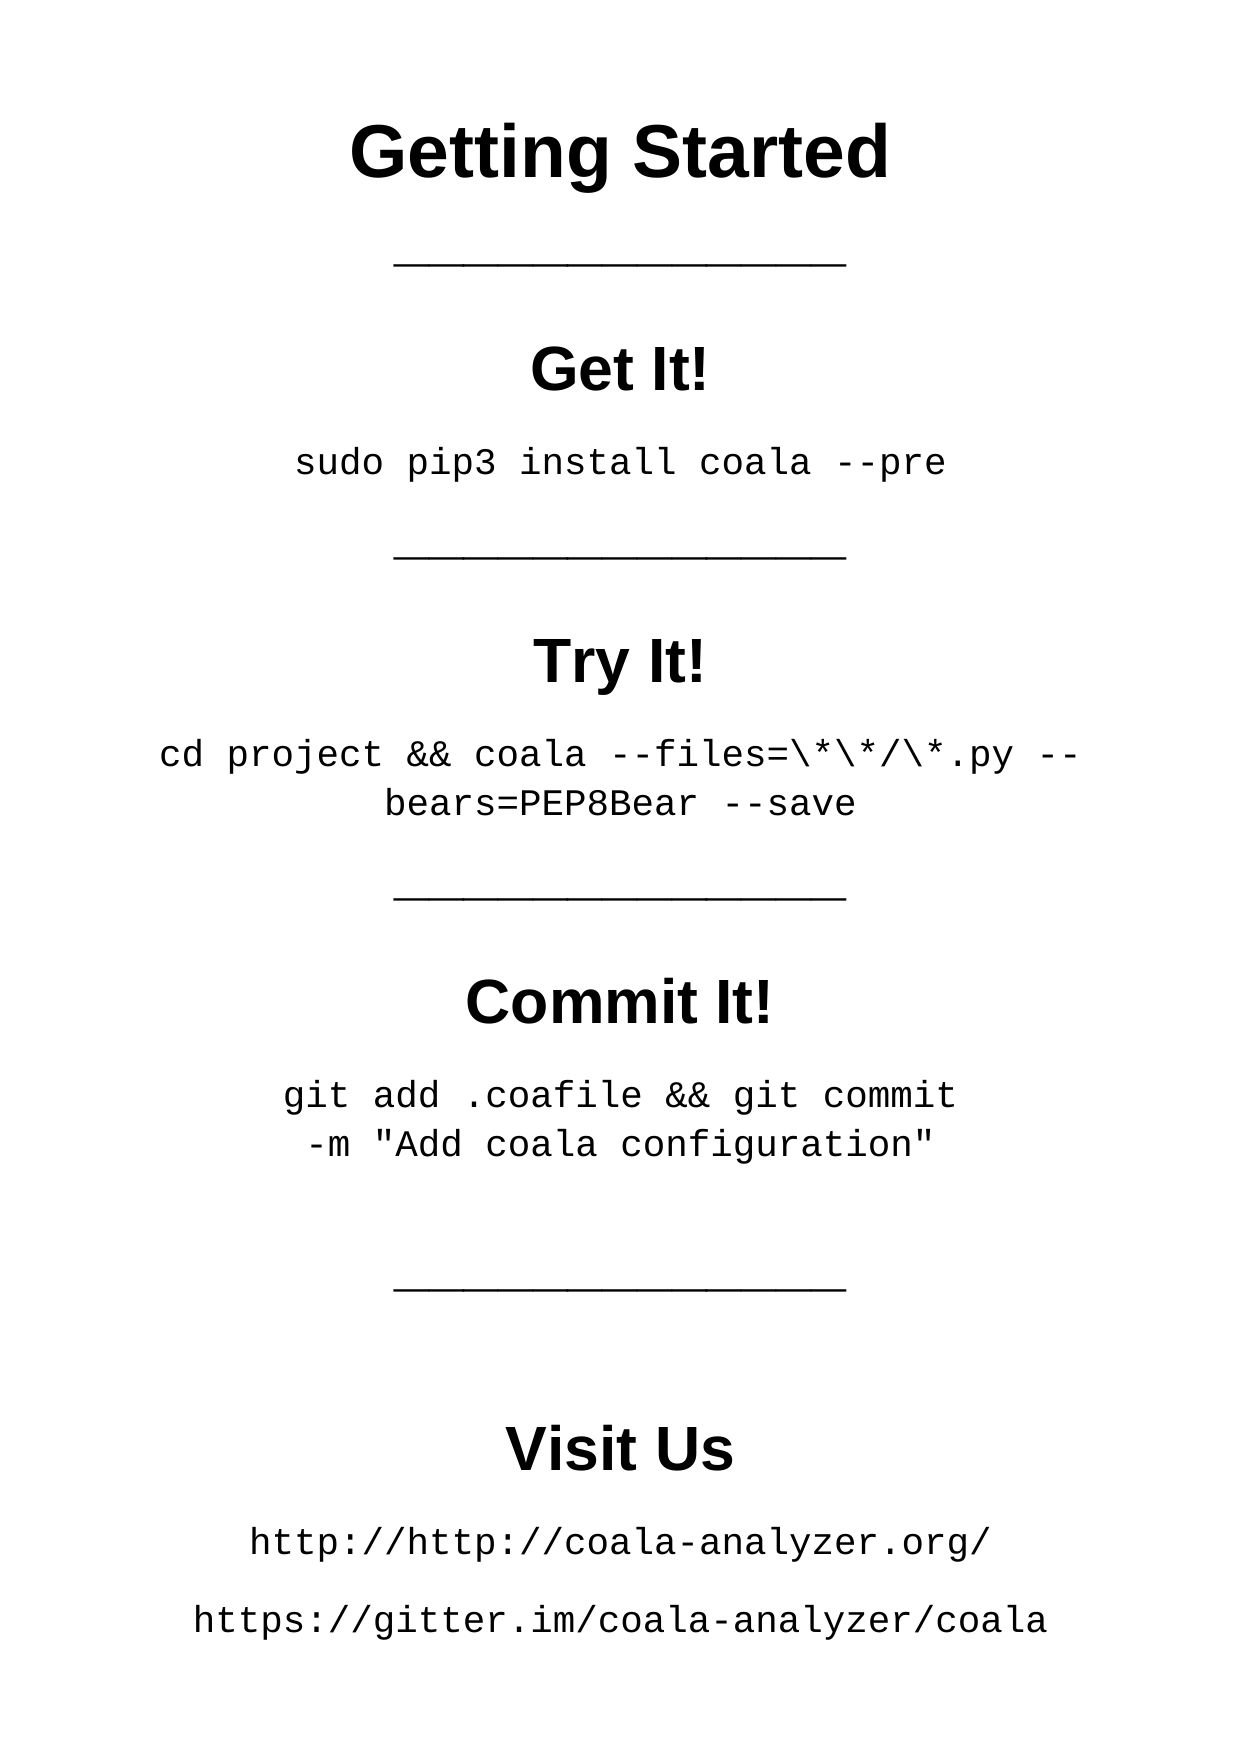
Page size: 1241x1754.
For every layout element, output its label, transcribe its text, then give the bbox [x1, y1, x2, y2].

text cd project && coala --files=\*\*/\*.py --bears=PEP8Bear --save _____________ [59, 735, 1181, 907]
text sudo pip3 install coala --pre _____________ [59, 443, 1181, 566]
text https://gitter.im/coala-analyzer/coala [59, 1601, 1181, 1644]
subtitle Try It! [59, 626, 1181, 696]
text http://http://coala-analyzer.org/ [59, 1523, 1181, 1566]
title Getting Started _____________ [59, 109, 1181, 273]
subtitle Get It! [59, 333, 1181, 403]
subtitle Commit It! [59, 967, 1181, 1037]
text _____________ [59, 1203, 1181, 1298]
subtitle Visit Us [59, 1414, 1181, 1484]
text git add .coafile && git commit -m "Add coala configuration" [59, 1077, 1181, 1168]
